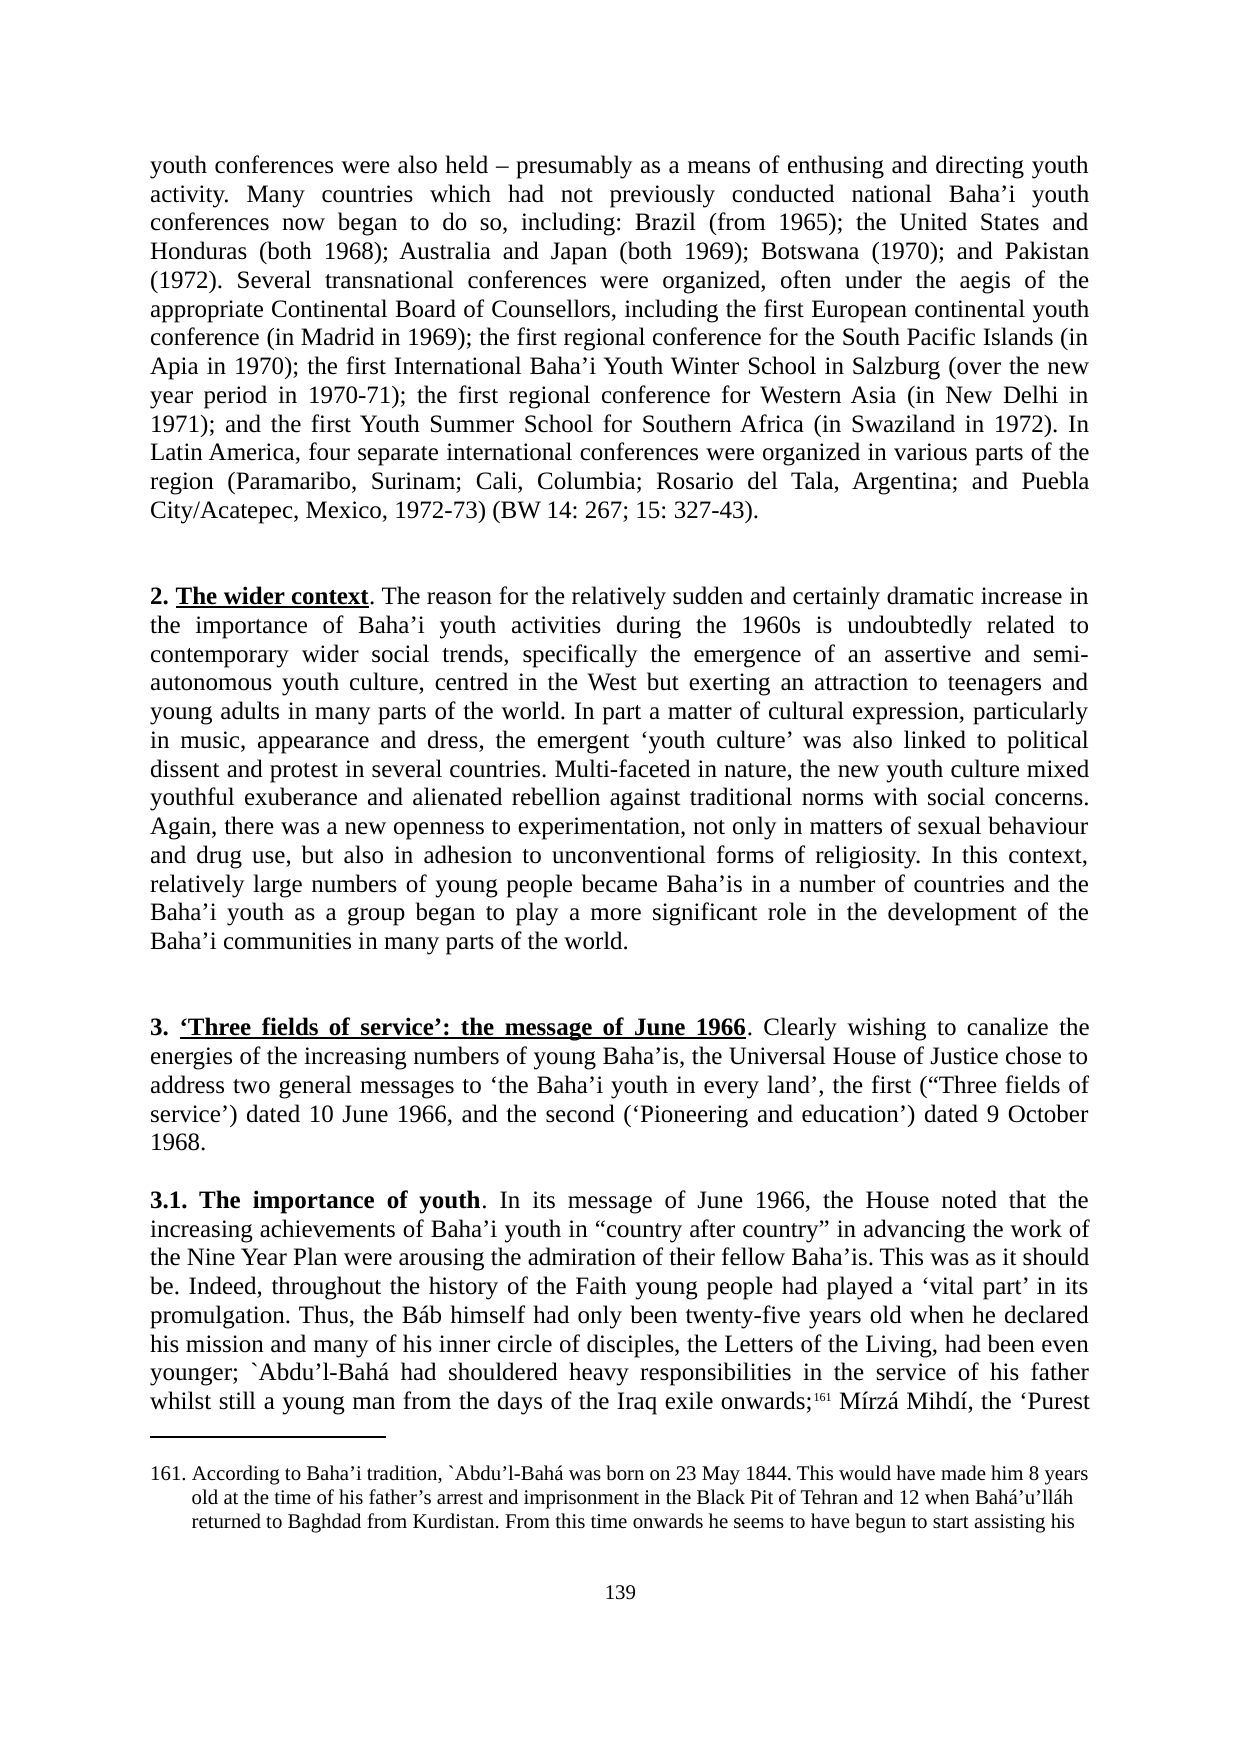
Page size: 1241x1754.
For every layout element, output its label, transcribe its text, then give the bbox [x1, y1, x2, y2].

text 3. ‘Three fields of service’: the message of June 1966. Clearly wishing to canalize the energies of the increasing numbers of young Baha’is, the Universal House of Justice chose to address two general messages to ‘the Baha’i youth in every land’, the first (“Three fields of service’) dated 10 June 1966, and the second (‘Pioneering and education’) dated 9 October 1968. [150, 1012, 1090, 1156]
text youth conferences were also held – presumably as a means of enthusing and directing youth activity. Many countries which had not previously conducted national Baha’i youth conferences now began to do so, including: Brazil (from 1965); the United States and Honduras (both 1968); Australia and Japan (both 1969); Botswana (1970); and Pakistan (1972). Several transnational conferences were organized, often under the aegis of the appropriate Continental Board of Counsellors, including the first European continental youth conference (in Madrid in 1969); the first regional conference for the South Pacific Islands (in Apia in 1970); the first International Baha’i Youth Winter School in Salzburg (over the new year period in 1970-71); the first regional conference for Western Asia (in New Delhi in 1971); and the first Youth Summer School for Southern Africa (in Swaziland in 1972). In Latin America, four separate international conferences were organized in various parts of the region (Paramaribo, Surinam; Cali, Columbia; Rosario del Tala, Argentina; and Puebla City/Acatepec, Mexico, 1972-73) (BW 14: 267; 15: 327-43). [150, 150, 1090, 524]
text 3.1. The importance of youth. In its message of June 1966, the House noted that the increasing achievements of Baha’i youth in “country after country” in advancing the work of the Nine Year Plan were arousing the admiration of their fellow Baha’is. This was as it should be. Indeed, throughout the history of the Faith young people had played a ‘vital part’ in its promulgation. Thus, the Báb himself had only been twenty-five years old when he declared his mission and many of his inner circle of disciples, the Letters of the Living, had been even younger; `Abdu’l-Bahá had shouldered heavy responsibilities in the service of his father whilst still a young man from the days of the Iraq exile onwards; Mírzá Mihdí, the ‘Purest [150, 1185, 1090, 1415]
text According to Baha’i tradition, `Abdu’l-Bahá was born on 23 May 1844. This would have made him 8 years old at the time of his father’s arrest and imprisonment in the Black Pit of Tehran and 12 when Bahá’u’lláh returned to Baghdad from Kurdistan. From this time onwards he seems to have begun to start assisting his [150, 1461, 1090, 1533]
text 2. The wider context. The reason for the relatively sudden and certainly dramatic increase in the importance of Baha’i youth activities during the 1960s is undoubtedly related to contemporary wider social trends, specifically the emergence of an assertive and semi-autonomous youth culture, centred in the West but exerting an attraction to teenagers and young adults in many parts of the world. In part a matter of cultural expression, particularly in music, appearance and dress, the emergent ‘youth culture’ was also linked to political dissent and protest in several countries. Multi-faceted in nature, the new youth culture mixed youthful exuberance and alienated rebellion against traditional norms with social concerns. Again, there was a new openness to experimentation, not only in matters of sexual behaviour and drug use, but also in adhesion to unconventional forms of religiosity. In this context, relatively large numbers of young people became Baha’is in a number of countries and the Baha’i youth as a group began to play a more significant role in the development of the Baha’i communities in many parts of the world. [150, 581, 1090, 955]
